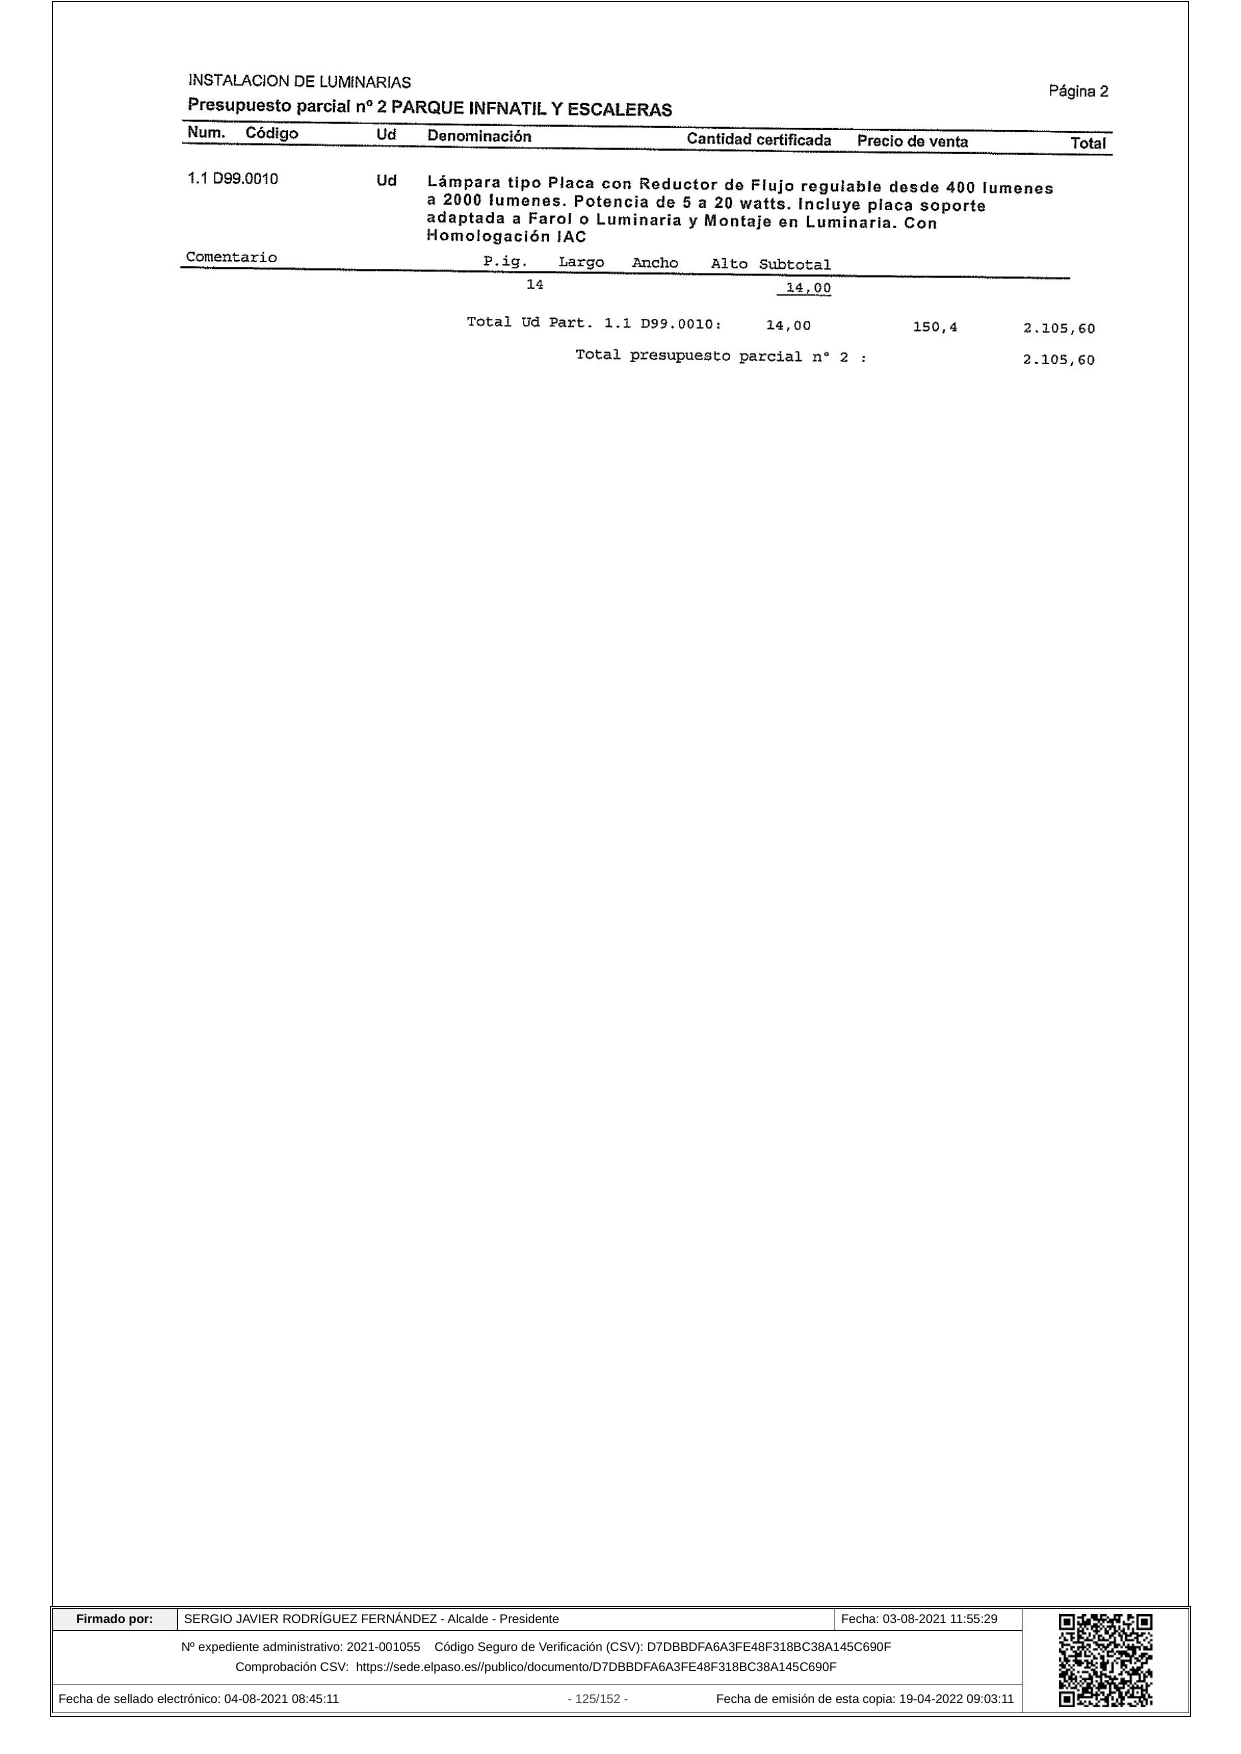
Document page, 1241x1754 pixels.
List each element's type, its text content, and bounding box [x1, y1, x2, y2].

text - 125/152 - [568, 1693, 647, 1707]
text Firmado por: [76, 1612, 172, 1626]
text SERGIO JAVIER RODRÍGUEZ FERNÁNDEZ - Alcalde - Presidente [184, 1612, 586, 1626]
text Comprobación CSV: https://sede.elpaso.es//publico/documento/D7DBBDFA6A3FE48F318BC38A145C690F [235, 1661, 918, 1674]
text Fecha de emisión de esta copia: 19-04-2022 09:03:11 [716, 1692, 1041, 1706]
text Nº expediente administrativo: 2021-001055 Código Seguro de Verificación (CSV): D7DBBDFA6A3FE48F318BC38A145C690F [181, 1640, 918, 1654]
picture [53, 2, 1188, 1606]
picture [51, 1607, 1190, 1716]
text Fecha: 03-08-2021 11:55:29 [841, 1612, 1022, 1626]
text Fecha de sellado electrónico: 04-08-2021 08:45:11 [58, 1692, 365, 1706]
